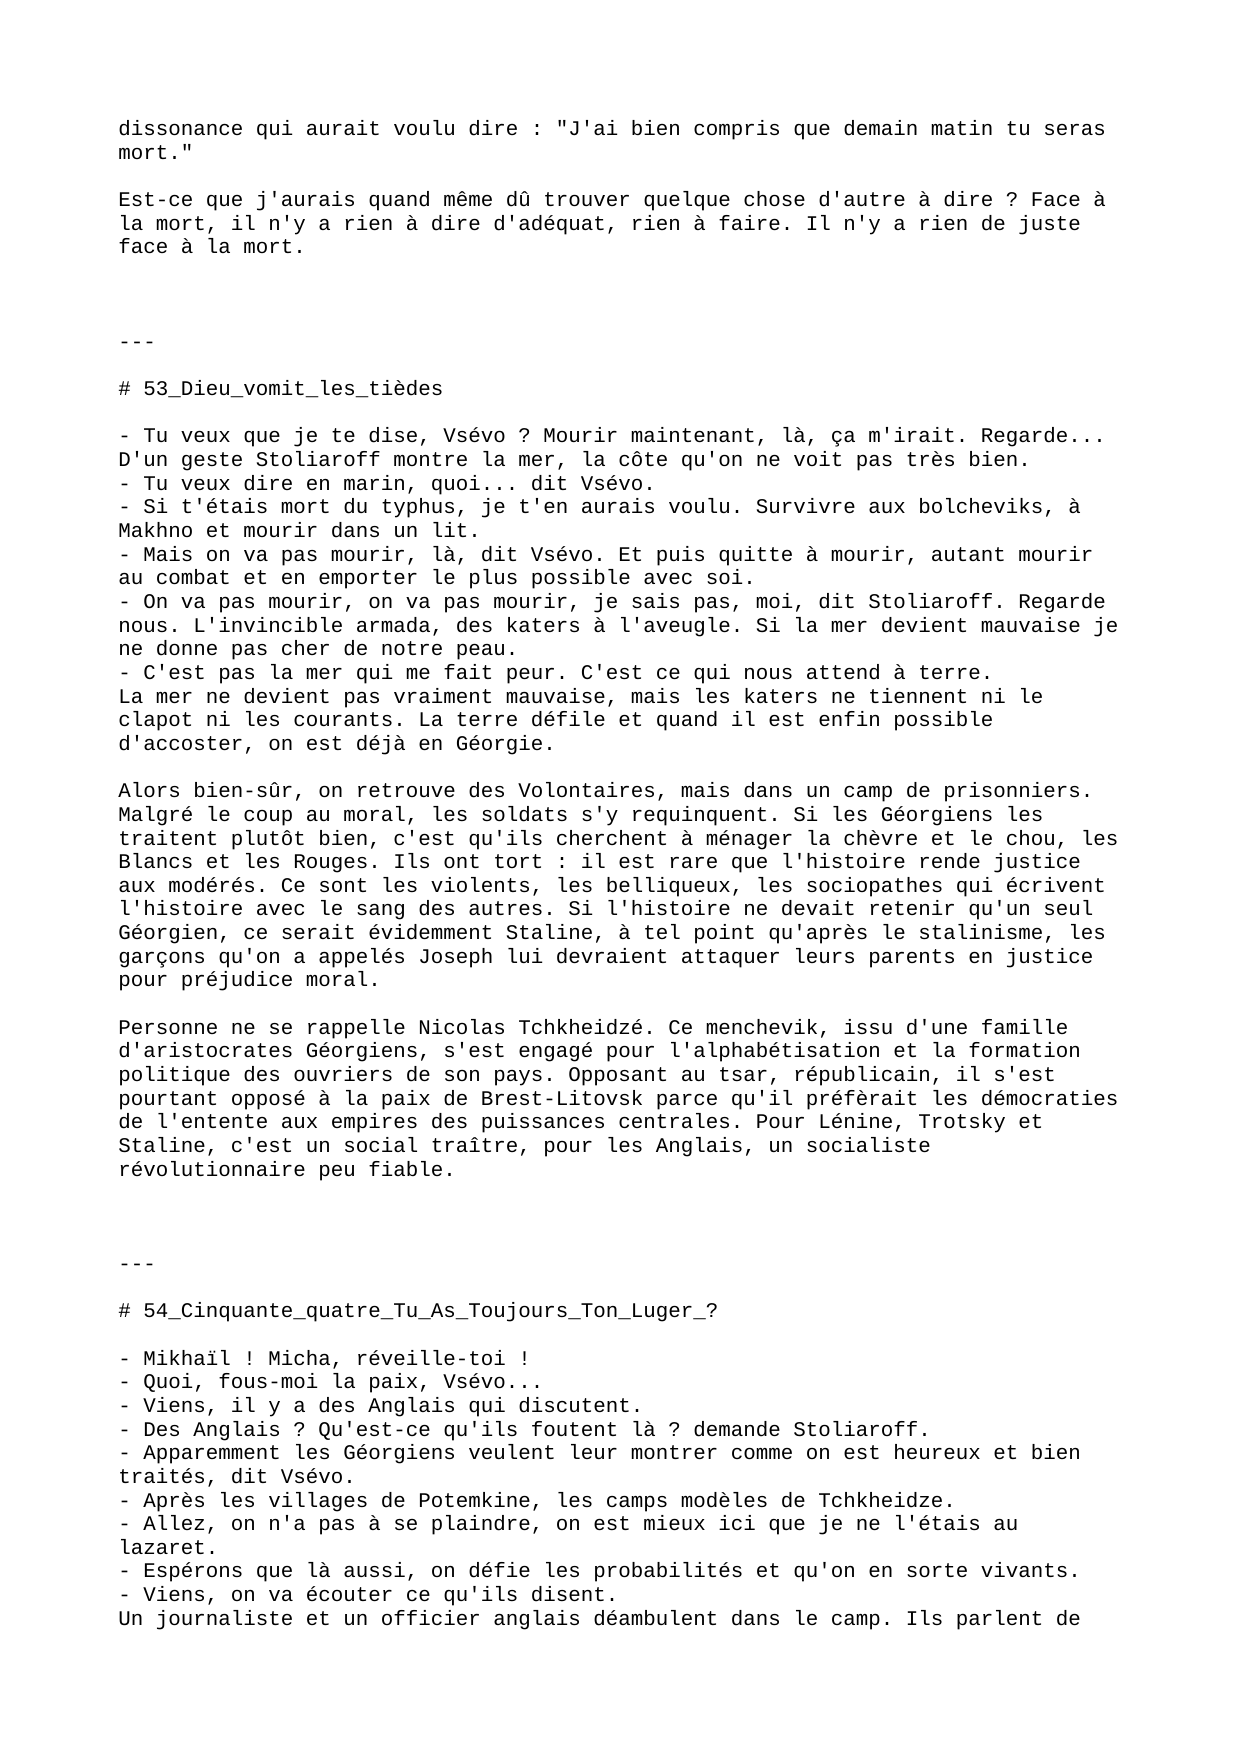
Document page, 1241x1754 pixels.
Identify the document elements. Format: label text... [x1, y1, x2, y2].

text - Mikhaïl ! Micha, réveille-toi ! [118, 1348, 1122, 1371]
text --- [118, 1253, 1122, 1277]
text Alors bien-sûr, on retrouve des Volontaires, mais dans un camp de prisonniers. Malgré le coup au moral, les soldats s'y requinquent. Si les Géorgiens les traitent plutôt bien, c'est qu'ils cherchent à ménager la chèvre et le chou, les Blancs et les Rouges. Ils ont tort : il est rare que l'histoire rende justice aux modérés. Ce sont les violents, les belliqueux, les sociopathes qui écrivent l'histoire avec le sang des autres. Si l'histoire ne devait retenir qu'un seul Géorgien, ce serait évidemment Staline, à tel point qu'après le stalinisme, les garçons qu'on a appelés Joseph lui devraient attaquer leurs parents en justice pour préjudice moral. [118, 780, 1122, 993]
text La mer ne devient pas vraiment mauvaise, mais les katers ne tiennent ni le clapot ni les courants. La terre défile et quand il est enfin possible d'accoster, on est déjà en Géorgie. [118, 686, 1122, 757]
text - Espérons que là aussi, on défie les probabilités et qu'on en sorte vivants. [118, 1561, 1122, 1584]
text - Mais on va pas mourir, là, dit Vsévo. Et puis quitte à mourir, autant mourir au combat et en emporter le plus possible avec soi. [118, 544, 1122, 591]
text Est-ce que j'aurais quand même dû trouver quelque chose d'autre à dire ? Face à la mort, il n'y a rien à dire d'adéquat, rien à faire. Il n'y a rien de juste face à la mort. [118, 189, 1122, 260]
text - On va pas mourir, on va pas mourir, je sais pas, moi, dit Stoliaroff. Regarde nous. L'invincible armada, des katers à l'aveugle. Si la mer devient mauvaise je ne donne pas cher de notre peau. [118, 591, 1122, 662]
text D'un geste Stoliaroff montre la mer, la côte qu'on ne voit pas très bien. [118, 449, 1122, 473]
text - Apparemment les Géorgiens veulent leur montrer comme on est heureux et bien traités, dit Vsévo. [118, 1442, 1122, 1489]
text # 54_Cinquante_quatre_Tu_As_Toujours_Ton_Luger_? [118, 1300, 1122, 1324]
text - Si t'étais mort du typhus, je t'en aurais voulu. Survivre aux bolcheviks, à Makhno et mourir dans un lit. [118, 496, 1122, 544]
text - Des Anglais ? Qu'est-ce qu'ils foutent là ? demande Stoliaroff. [118, 1419, 1122, 1442]
text - C'est pas la mer qui me fait peur. C'est ce qui nous attend à terre. [118, 662, 1122, 686]
text Personne ne se rappelle Nicolas Tchkheidzé. Ce menchevik, issu d'une famille d'aristocrates Géorgiens, s'est engagé pour l'alphabétisation et la formation politique des ouvriers de son pays. Opposant au tsar, républicain, il s'est pourtant opposé à la paix de Brest-Litovsk parce qu'il préfèrait les démocraties de l'entente aux empires des puissances centrales. Pour Lénine, Trotsky et Staline, c'est un social traître, pour les Anglais, un socialiste révolutionnaire peu fiable. [118, 1017, 1122, 1182]
text dissonance qui aurait voulu dire : "J'ai bien compris que demain matin tu seras mort." [118, 118, 1122, 165]
text - Quoi, fous-moi la paix, Vsévo... [118, 1371, 1122, 1395]
text - Viens, on va écouter ce qu'ils disent. [118, 1584, 1122, 1608]
text - Viens, il y a des Anglais qui discutent. [118, 1395, 1122, 1419]
text - Allez, on n'a pas à se plaindre, on est mieux ici que je ne l'étais au lazaret. [118, 1513, 1122, 1561]
text --- [118, 331, 1122, 354]
text - Tu veux que je te dise, Vsévo ? Mourir maintenant, là, ça m'irait. Regarde... [118, 426, 1122, 449]
text - Tu veux dire en marin, quoi... dit Vsévo. [118, 473, 1122, 496]
text Un journaliste et un officier anglais déambulent dans le camp. Ils parlent de [118, 1608, 1122, 1631]
text - Après les villages de Potemkine, les camps modèles de Tchkheidze. [118, 1489, 1122, 1513]
text # 53_Dieu_vomit_les_tièdes [118, 378, 1122, 402]
